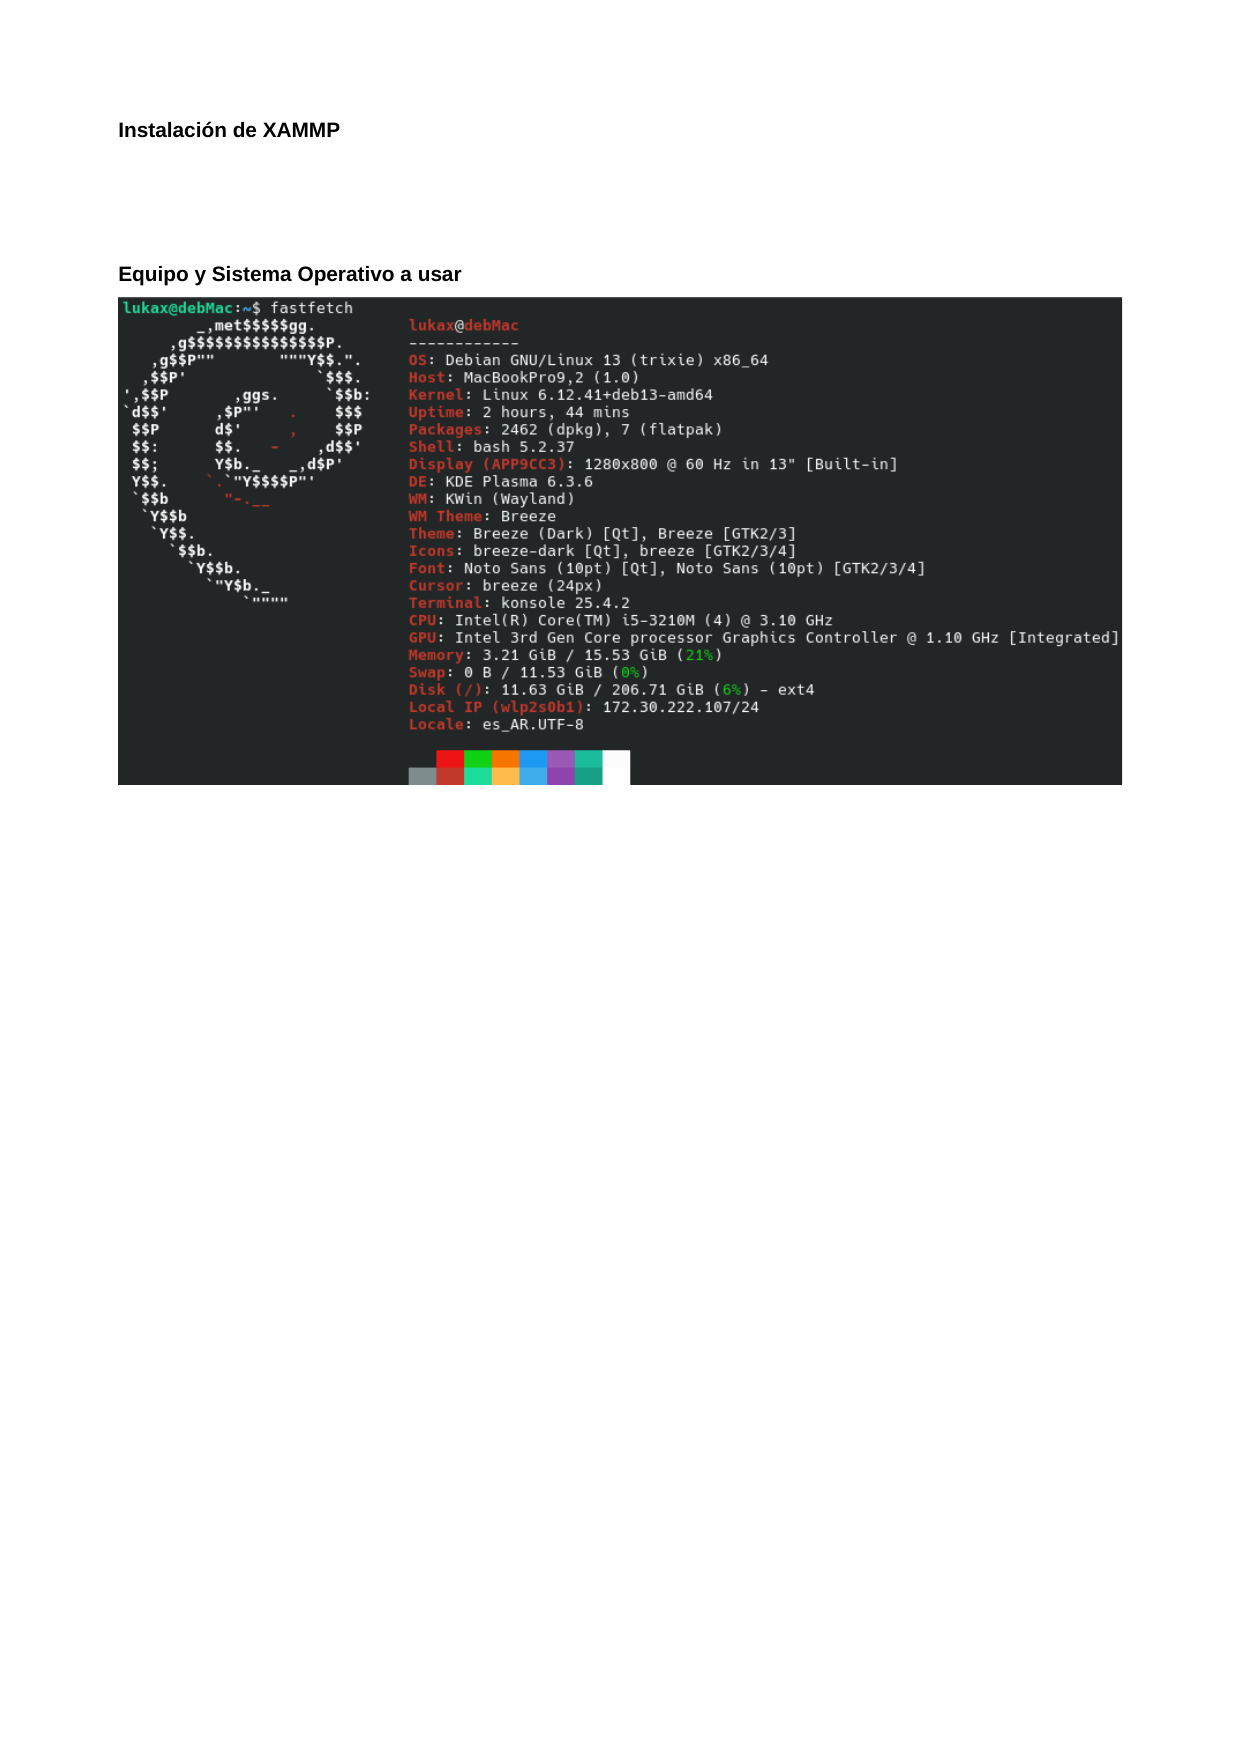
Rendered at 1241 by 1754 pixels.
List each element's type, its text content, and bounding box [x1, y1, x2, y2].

text Instalación de XAMMP [118, 118, 1122, 142]
picture [118, 297, 1123, 785]
text Equipo y Sistema Operativo a usar [118, 262, 1122, 286]
